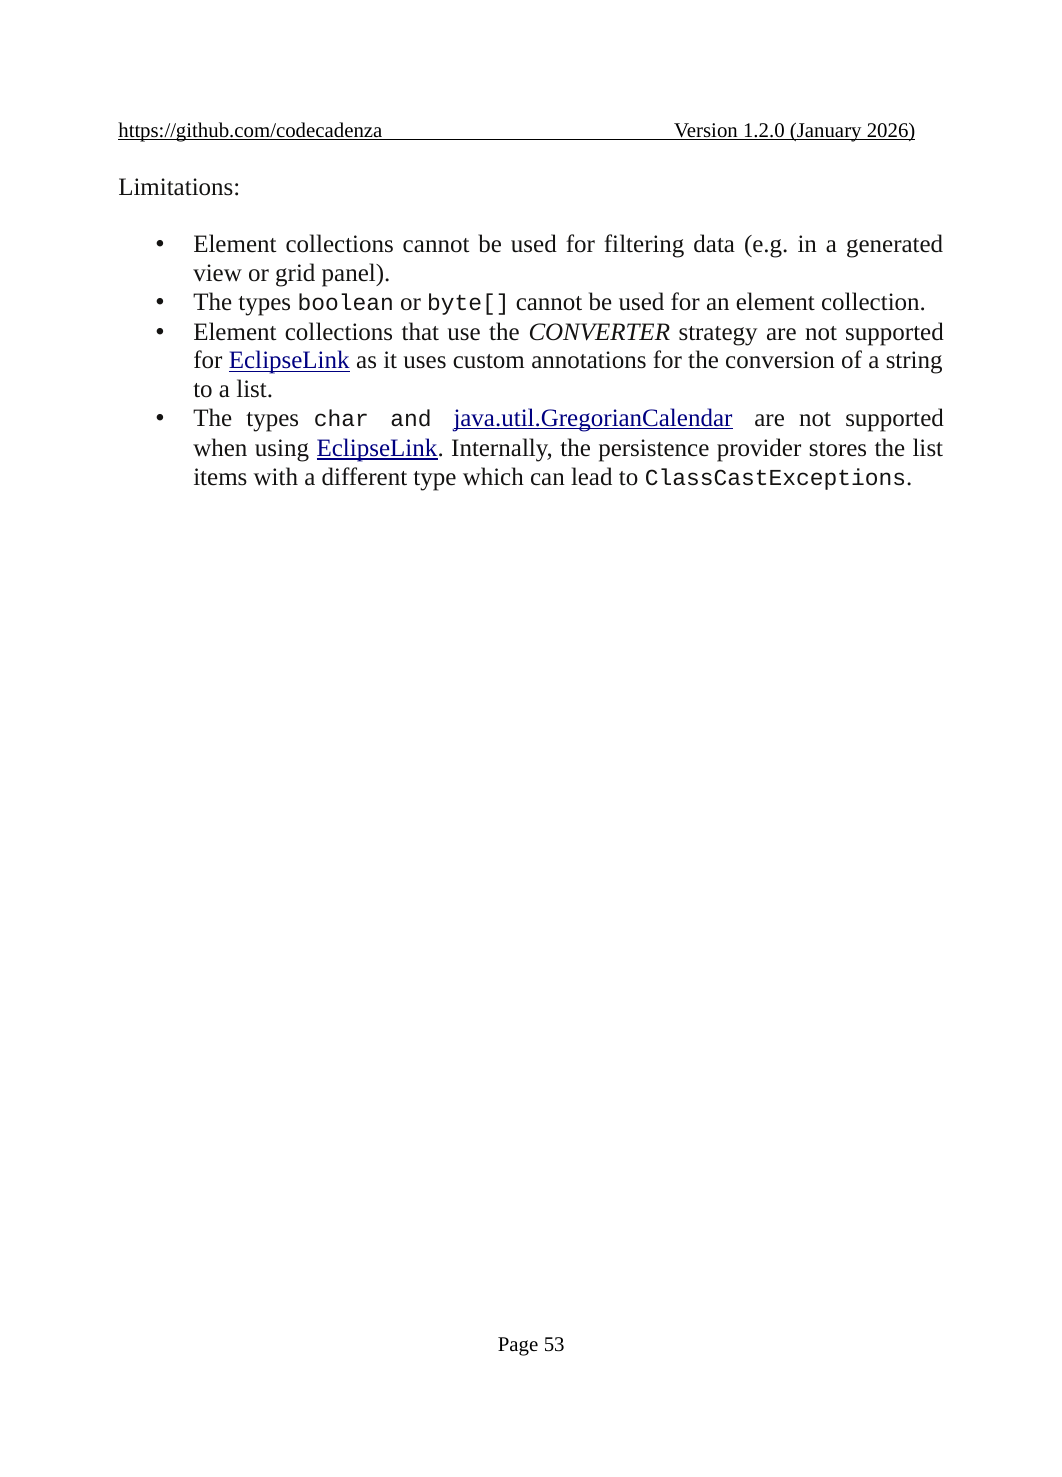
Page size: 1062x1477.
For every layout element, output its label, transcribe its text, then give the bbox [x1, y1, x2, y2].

list Element collections cannot be used for filtering data (e.g. in a generated view or grid panel). [156, 229, 944, 287]
list The types char and java.util.GregorianCalendar are not supported when using EclipseLink. Internally, the persistence provider stores the list items with a different type which can lead to ClassCastExceptions. [156, 403, 944, 492]
text Limitations: [118, 172, 944, 200]
list The types boolean or byte[] cannot be used for an element collection. [156, 287, 944, 317]
list Element collections that use the CONVERTER strategy are not supported for EclipseLink as it uses custom annotations for the conversion of a string to a list. [156, 317, 944, 403]
